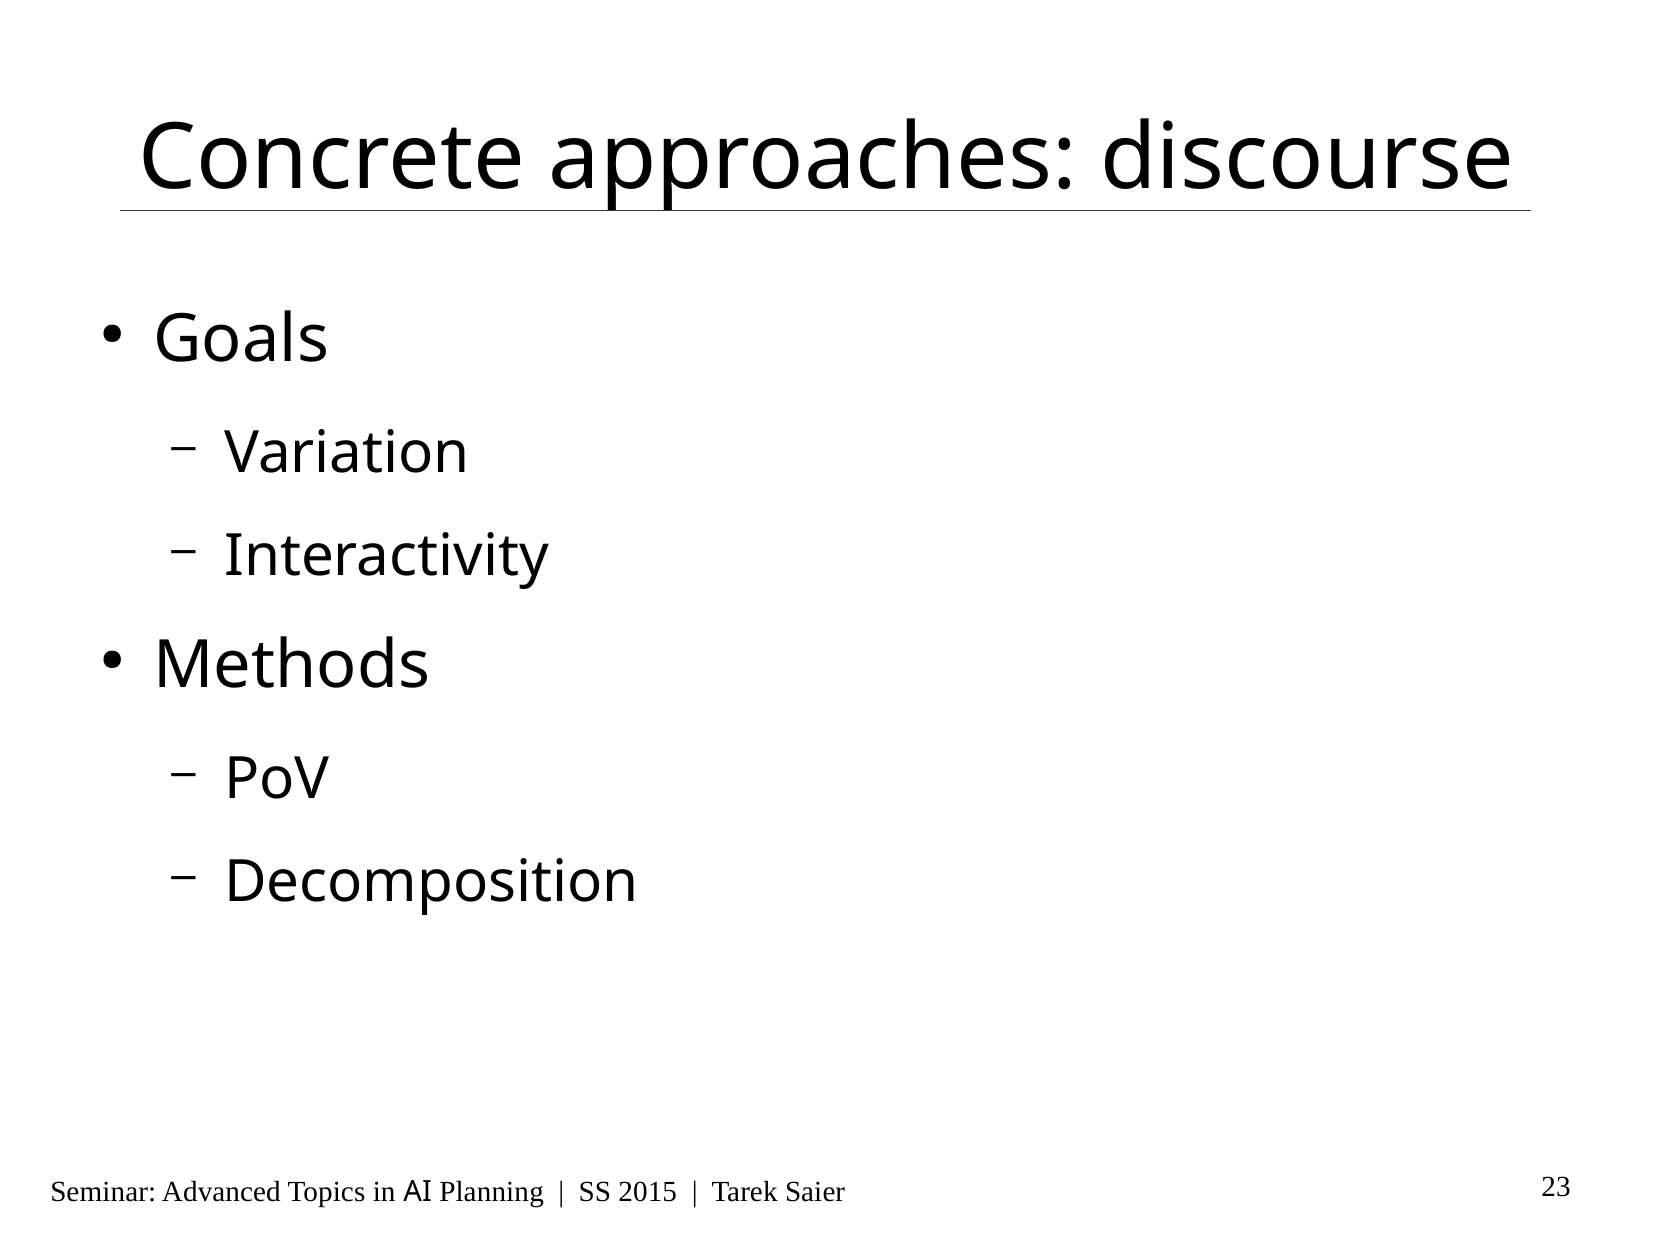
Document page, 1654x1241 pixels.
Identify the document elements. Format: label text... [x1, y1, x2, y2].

title Concrete approaches: discourse [82, 49, 1571, 257]
list Goals Variation Interactivity Methods PoV Decomposition [82, 290, 1571, 995]
